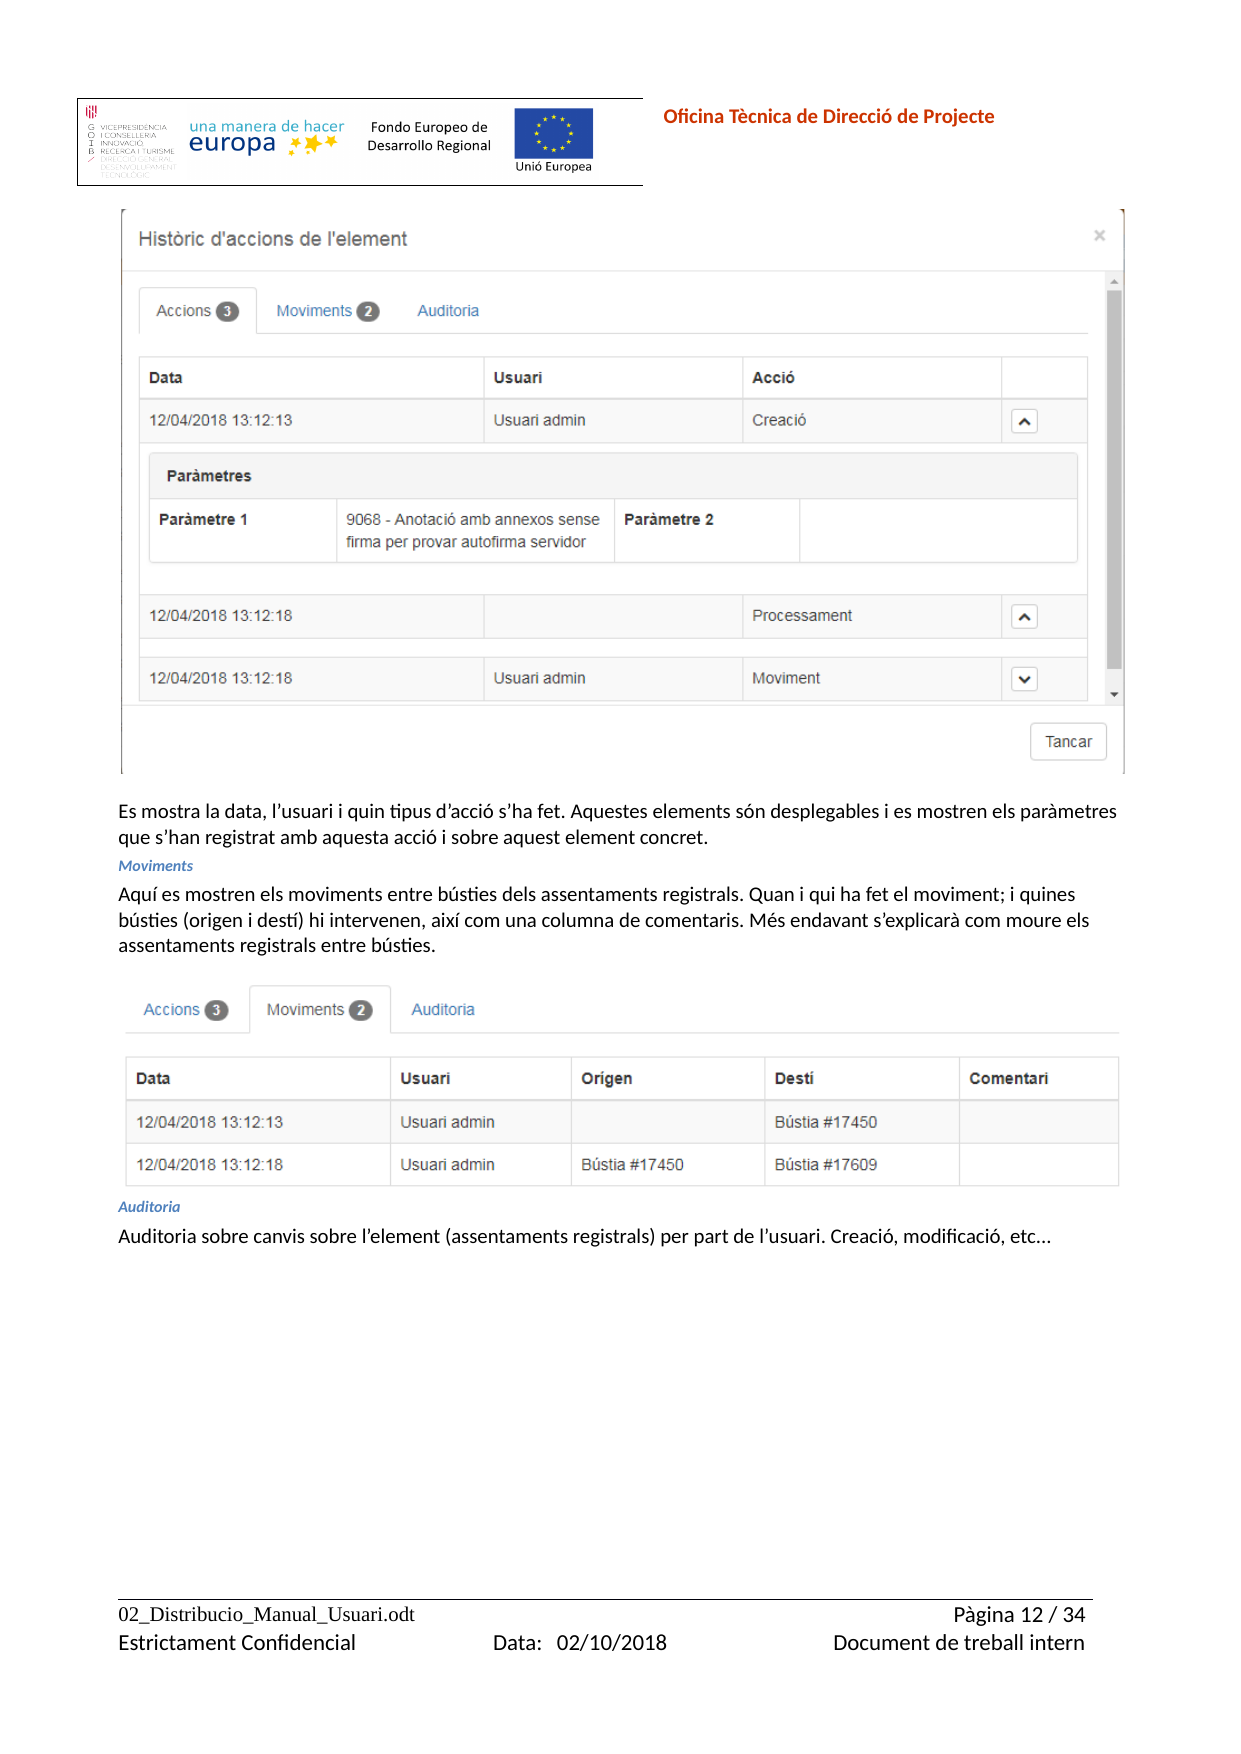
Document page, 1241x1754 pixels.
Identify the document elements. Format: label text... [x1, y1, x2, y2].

picture [82, 103, 181, 180]
text Es mostra la data, l’usuari i quin tipus d’acció s’ha fet. Aquestes elements són desplegables i es mostren els paràmetres que s’han registrat amb aquesta acció i sobre aquest element concret. [118, 799, 1122, 849]
picture [121, 983, 1125, 1191]
subtitle Moviments [89, 856, 1122, 875]
picture [187, 103, 599, 180]
subtitle Auditoria [89, 1197, 1122, 1217]
picture [121, 209, 1125, 774]
text Auditoria sobre canvis sobre l’element (assentaments registrals) per part de l’usuari. Creació, modificació, etc... [118, 1223, 1122, 1248]
text Aquí es mostren els moviments entre bústies dels assentaments registrals. Quan i qui ha fet el moviment; i quines bústies (origen i destí) hi intervenen, així com una columna de comentaris. Més endavant s’explicarà com moure els assentaments registrals entre bústies. [118, 882, 1122, 958]
